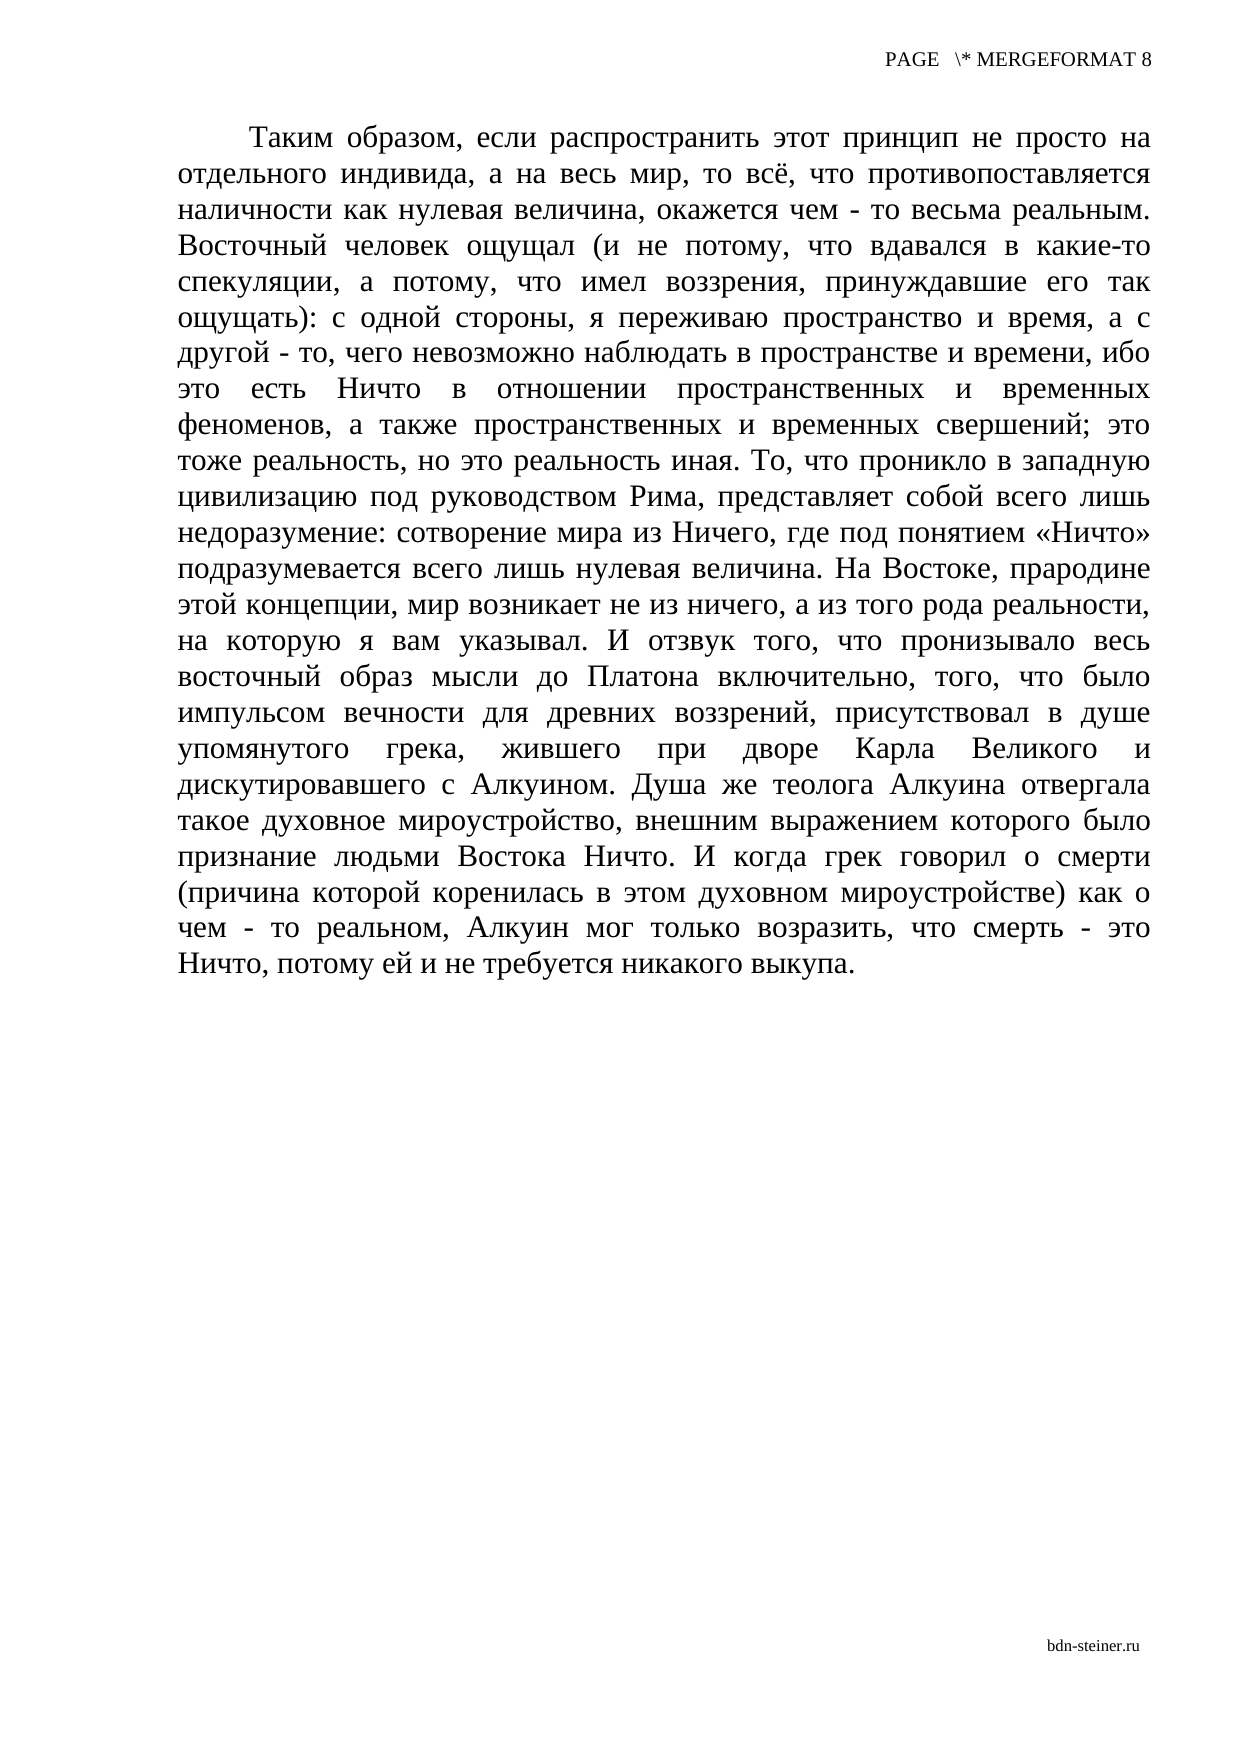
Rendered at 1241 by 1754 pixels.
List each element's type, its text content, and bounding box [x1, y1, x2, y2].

text Таким образом, если распространить этот принцип не просто на отдельного индивида, а на весь мир, то всё, что противопоставляется наличности как нулевая величина, окажется чем - то весьма реальным. Восточный человек ощущал (и не потому, что вдавался в какие-то спекуляции, а потому, что имел воззрения, принуждавшие его так ощущать): с одной стороны, я переживаю пространство и время, а с другой - то, чего невозможно наблюдать в пространстве и времени, ибо это есть Ничто в отношении пространственных и временных феноменов, а также пространственных и временных свершений; это тоже реальность, но это реальность иная. То, что проникло в западную цивилизацию под руководством Рима, представляет собой всего лишь недоразумение: сотворение мира из Ничего, где под понятием «Ничто» подразумевается всего лишь нулевая величина. На Востоке, прародине этой концепции, мир возникает не из ничего, а из того рода реальности, на которую я вам указывал. И отзвук того, что пронизывало весь восточный образ мысли до Платона включительно, того, что было импульсом вечности для древних воззрений, присутствовал в душе упомянутого грека, жившего при дворе Карла Великого и дискутировавшего с Алкуином. Душа же теолога Алкуина отвергала такое духовное мироустройство, внешним выражением которого было признание людьми Востока Ничто. И когда грек говорил о смерти (причина которой коренилась в этом духовном мироустройстве) как о чем - то реальном, Алкуин мог только возразить, что смерть - это Ничто, потому ей и не требуется никакого выкупа. [177, 118, 1152, 981]
